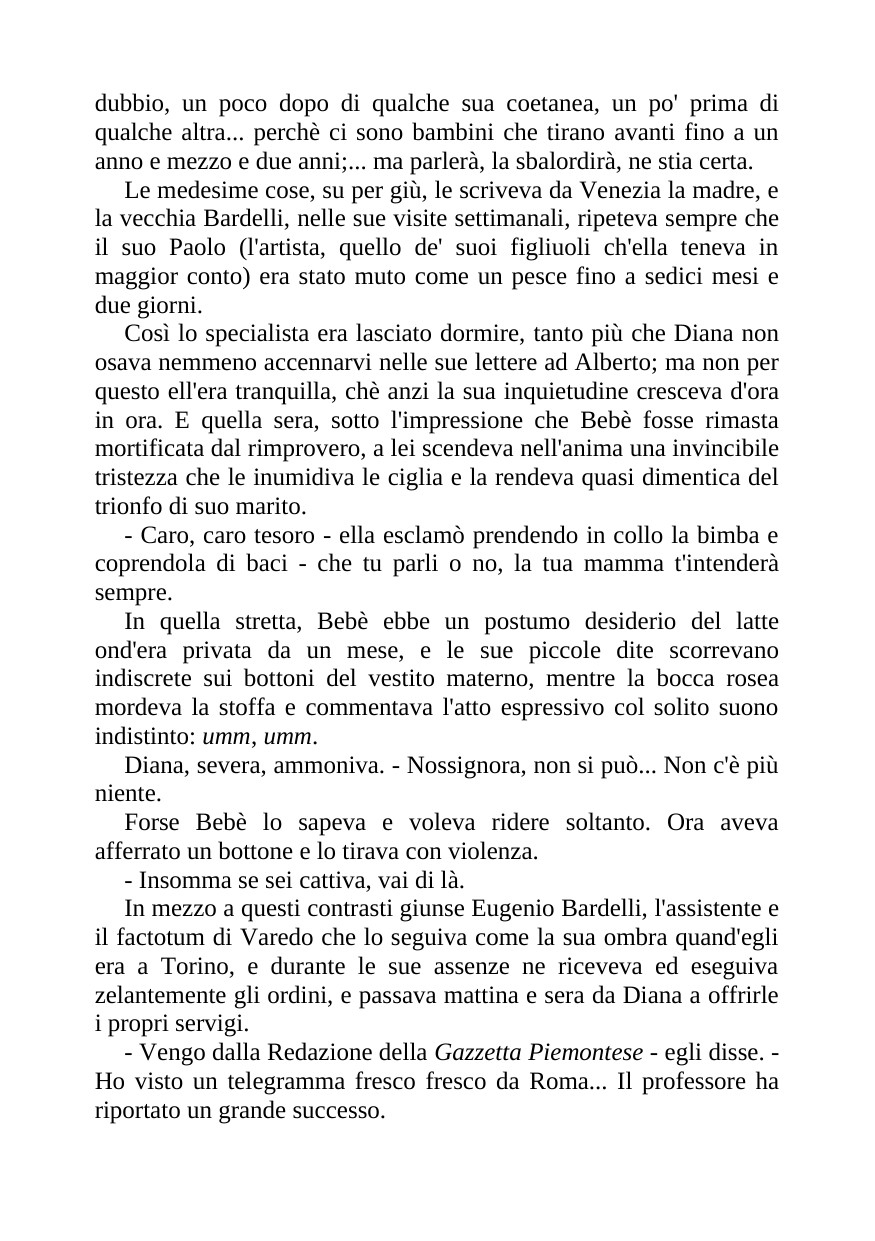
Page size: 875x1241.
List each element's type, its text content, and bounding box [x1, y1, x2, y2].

text dubbio, un poco dopo di qualche sua coetanea, un po' prima di qualche altra... perchè ci sono bambini che tirano avanti fino a un anno e mezzo e due anni;... ma parlerà, la sbalordirà, ne stia certa. [94, 88, 779, 175]
text - Insomma se sei cattiva, vai di là. [94, 865, 779, 893]
text Forse Bebè lo sapeva e voleva ridere soltanto. Ora aveva afferrato un bottone e lo tirava con violenza. [94, 807, 779, 865]
text - Vengo dalla Redazione della Gazzetta Piemontese - egli disse. - Ho visto un telegramma fresco fresco da Roma... Il professore ha riportato un grande successo. [94, 1037, 779, 1123]
text In mezzo a questi contrasti giunse Eugenio Bardelli, l'assistente e il factotum di Varedo che lo seguiva come la sua ombra quand'egli era a Torino, e durante le sue assenze ne riceveva ed eseguiva zelantemente gli ordini, e passava mattina e sera da Diana a offrirle i propri servigi. [94, 893, 779, 1037]
text In quella stretta, Bebè ebbe un postumo desiderio del latte ond'era privata da un mese, e le sue piccole dite scorrevano indiscrete sui bottoni del vestito materno, mentre la bocca rosea mordeva la stoffa e commentava l'atto espressivo col solito suono indistinto: umm, umm. [94, 606, 779, 750]
text - Caro, caro tesoro - ella esclamò prendendo in collo la bimba e coprendola di baci - che tu parli o no, la tua mamma t'intenderà sempre. [94, 520, 779, 606]
text Così lo specialista era lasciato dormire, tanto più che Diana non osava nemmeno accennarvi nelle sue lettere ad Alberto; ma non per questo ell'era tranquilla, chè anzi la sua inquietudine cresceva d'ora in ora. E quella sera, sotto l'impressione che Bebè fosse rimasta mortificata dal rimprovero, a lei scendeva nell'anima una invincibile tristezza che le inumidiva le ciglia e la rendeva quasi dimentica del trionfo di suo marito. [94, 318, 779, 520]
text Le medesime cose, su per giù, le scriveva da Venezia la madre, e la vecchia Bardelli, nelle sue visite settimanali, ripeteva sempre che il suo Paolo (l'artista, quello de' suoi figliuoli ch'ella teneva in maggior conto) era stato muto come un pesce fino a sedici mesi e due giorni. [94, 175, 779, 318]
text Diana, severa, ammoniva. - Nossignora, non si può... Non c'è più niente. [94, 750, 779, 807]
